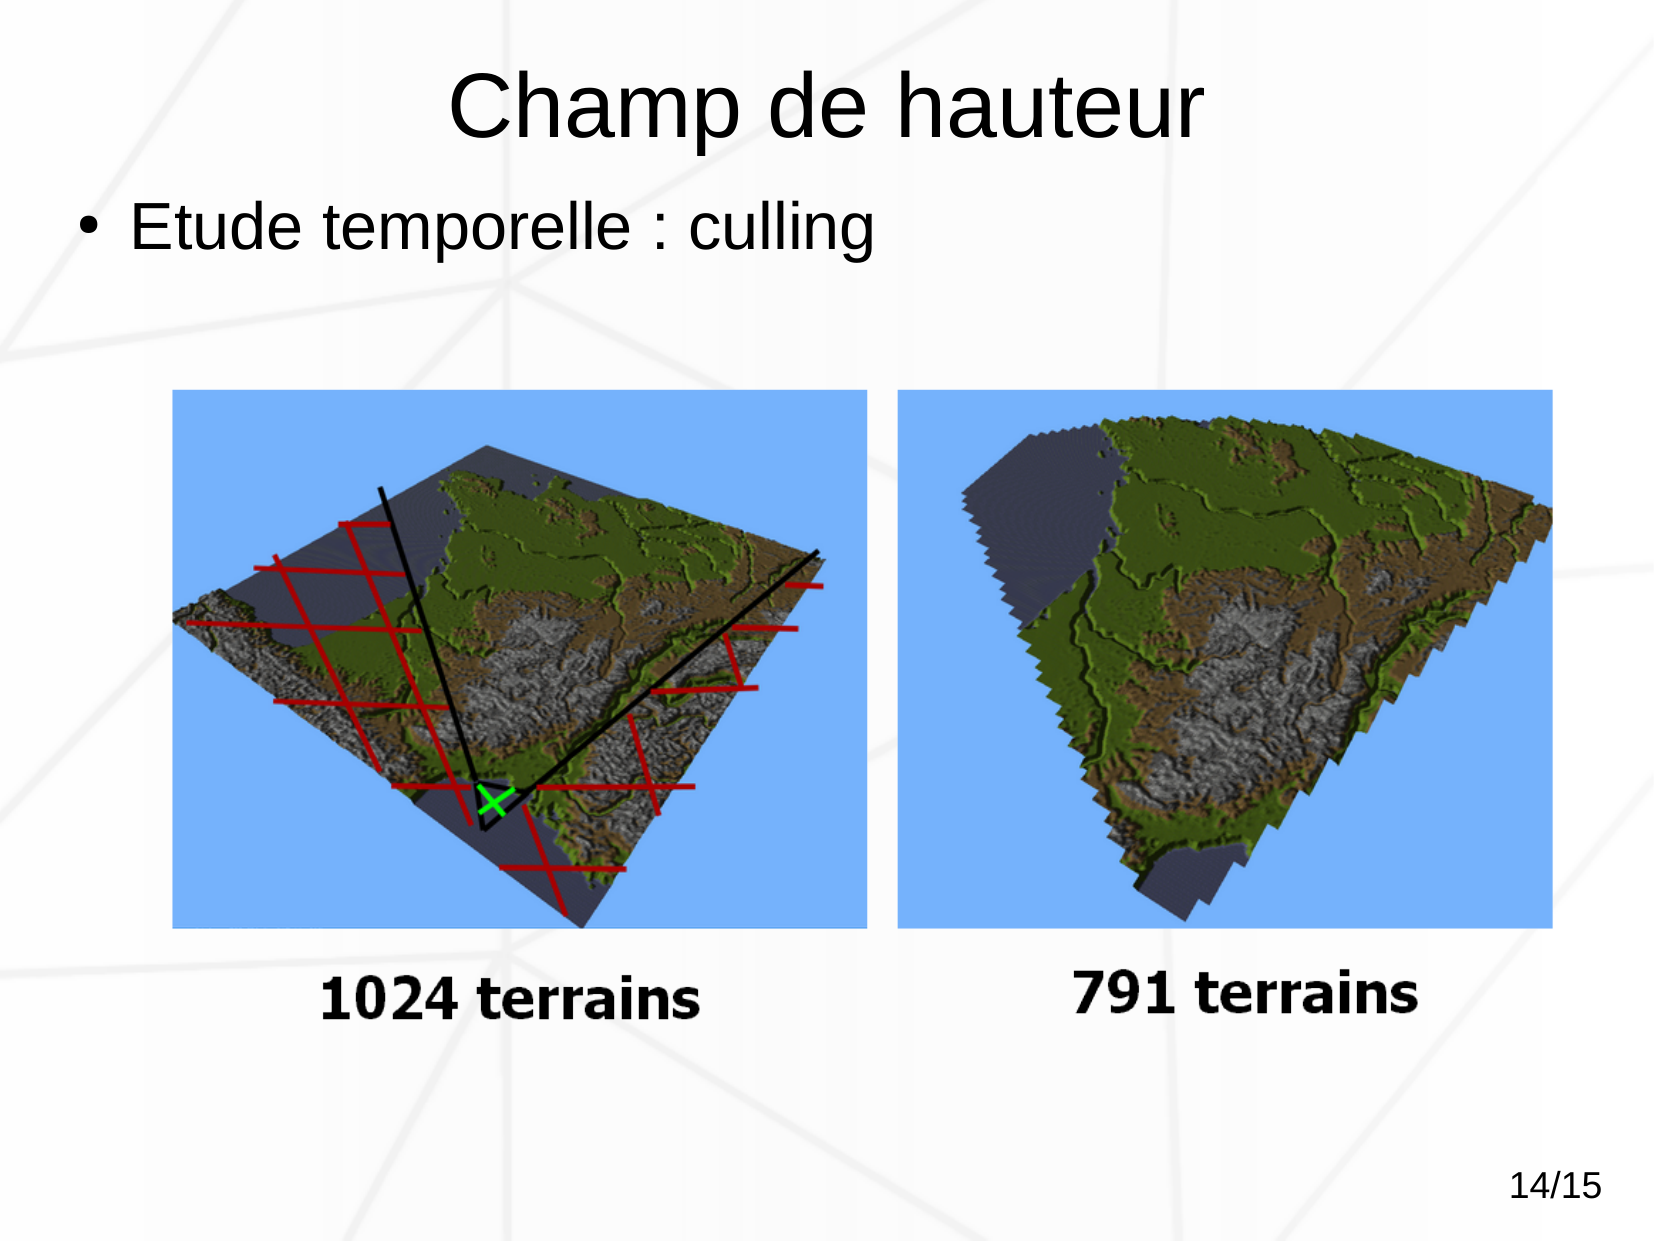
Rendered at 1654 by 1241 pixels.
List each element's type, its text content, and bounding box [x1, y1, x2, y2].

picture [0, 0, 1654, 1241]
title Champ de hauteur [82, 2, 1572, 210]
list Etude temporelle : culling [59, 188, 934, 284]
text_box 14/15 [1386, 1157, 1654, 1235]
